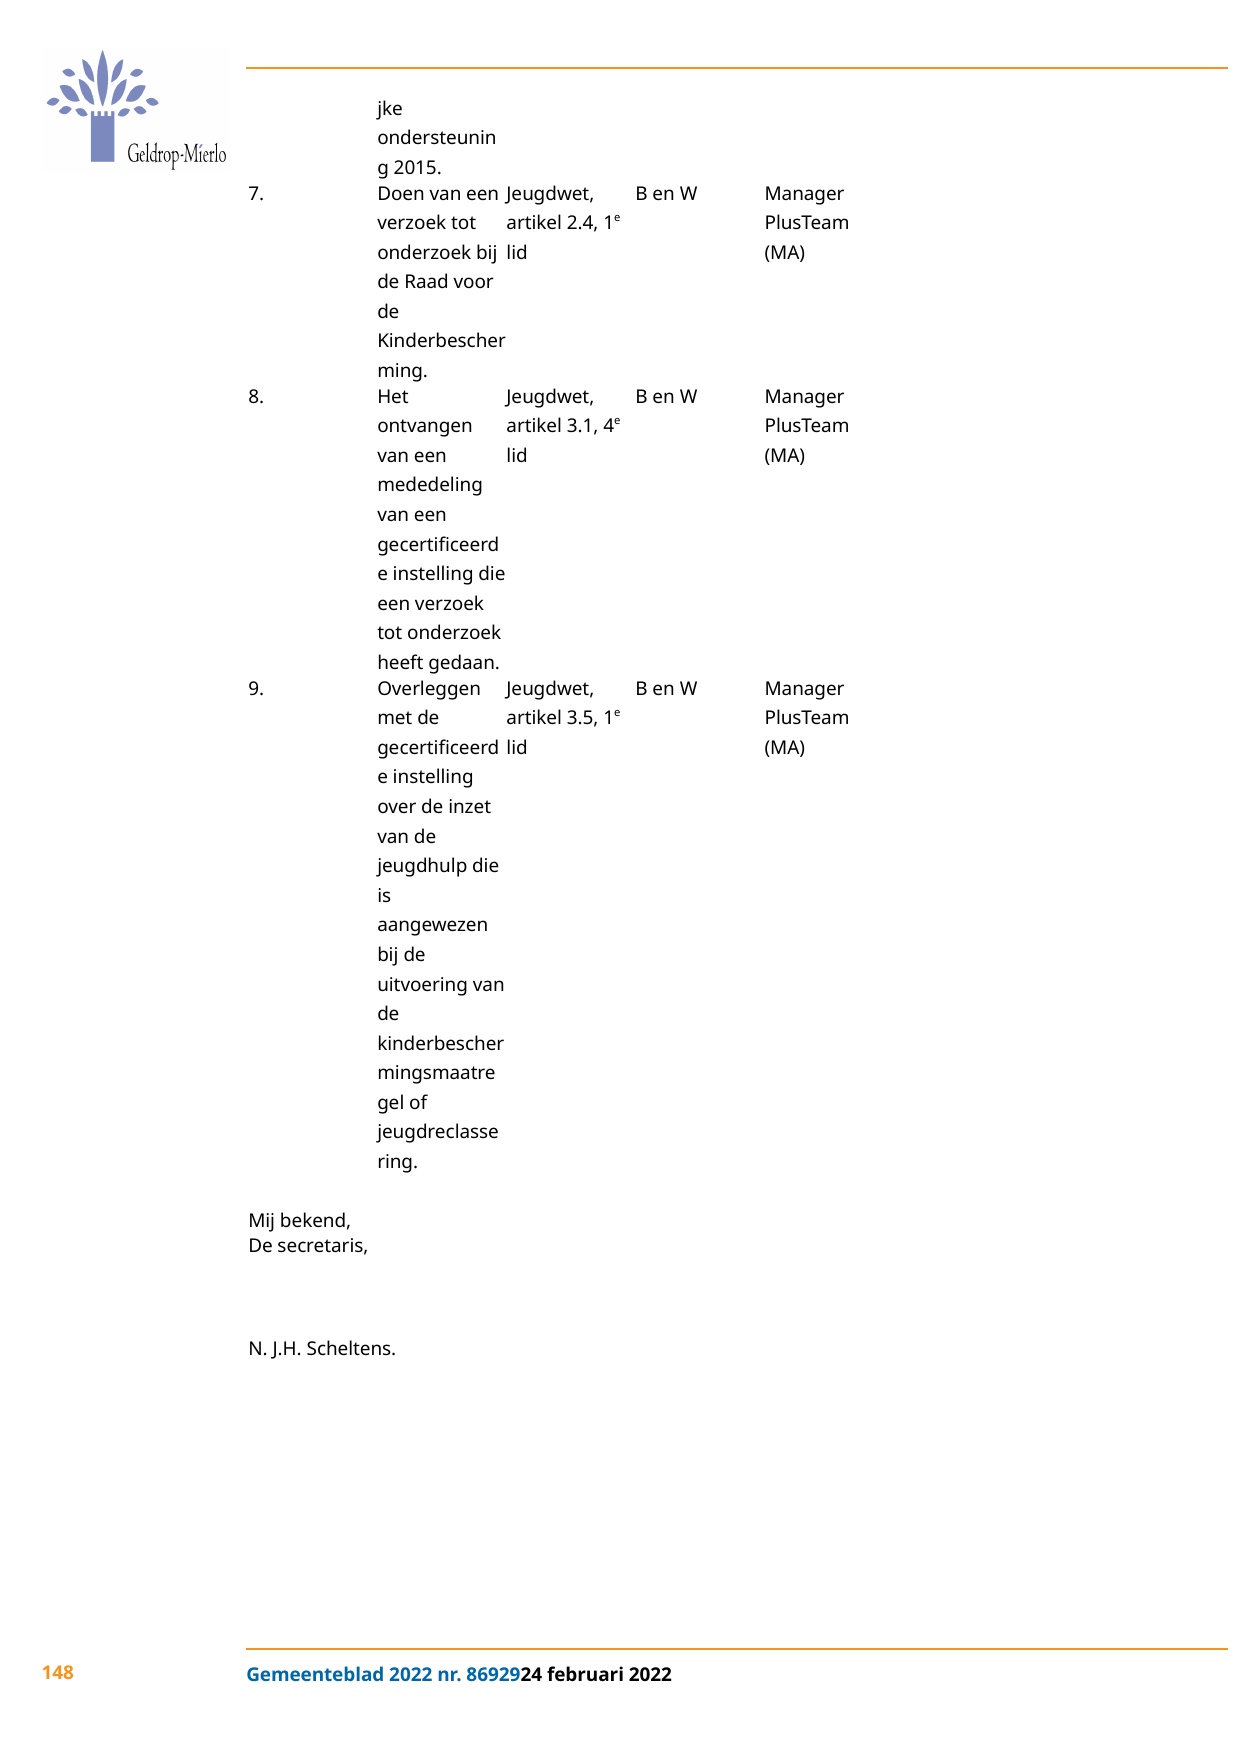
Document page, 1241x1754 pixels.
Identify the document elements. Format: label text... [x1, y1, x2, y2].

table_cell [1023, 95, 1152, 180]
table_cell [894, 95, 1022, 180]
table_cell [1023, 383, 1152, 675]
table_cell 9. [248, 675, 377, 1174]
table_cell Jeugdwet, artikel 3.5, 1e lid [506, 675, 635, 1174]
table_cell 7. [248, 180, 377, 383]
table_cell jke ondersteuning 2015. [377, 95, 506, 180]
picture [41, 47, 231, 172]
table_cell B en W [635, 383, 764, 675]
table_cell Het ontvangen van een mededeling van een gecertificeerde instelling die een verzoek tot onderzoek heeft gedaan. [377, 383, 506, 675]
table_cell B en W [635, 675, 764, 1174]
table_cell [764, 95, 893, 180]
table_cell Overleggen met de gecertificeerde instelling over de inzet van de jeugdhulp die is aangewezen bij de uitvoering van de kinderbeschermingsmaatregel of jeugdreclassering. [377, 675, 506, 1174]
text De secretaris, [248, 1232, 1152, 1258]
table_cell Jeugdwet, artikel 2.4, 1e lid [506, 180, 635, 383]
text Mij bekend, [248, 1207, 1152, 1232]
table_cell [1023, 675, 1152, 1174]
table_cell Manager PlusTeam (MA) [764, 675, 893, 1174]
table_cell Manager PlusTeam (MA) [764, 383, 893, 675]
table_cell Doen van een verzoek tot onderzoek bij de Raad voor de Kinderbescherming. [377, 180, 506, 383]
table_cell [894, 675, 1022, 1174]
table_cell 8. [248, 383, 377, 675]
table_cell [635, 95, 764, 180]
table_cell [894, 180, 1022, 383]
table_cell [894, 383, 1022, 675]
table_cell [248, 95, 377, 180]
table_cell Manager PlusTeam (MA) [764, 180, 893, 383]
table_cell B en W [635, 180, 764, 383]
text N. J.H. Scheltens. [248, 1335, 1152, 1361]
table_cell [1023, 180, 1152, 383]
table_cell Jeugdwet, artikel 3.1, 4e lid [506, 383, 635, 675]
table_cell [506, 95, 635, 180]
